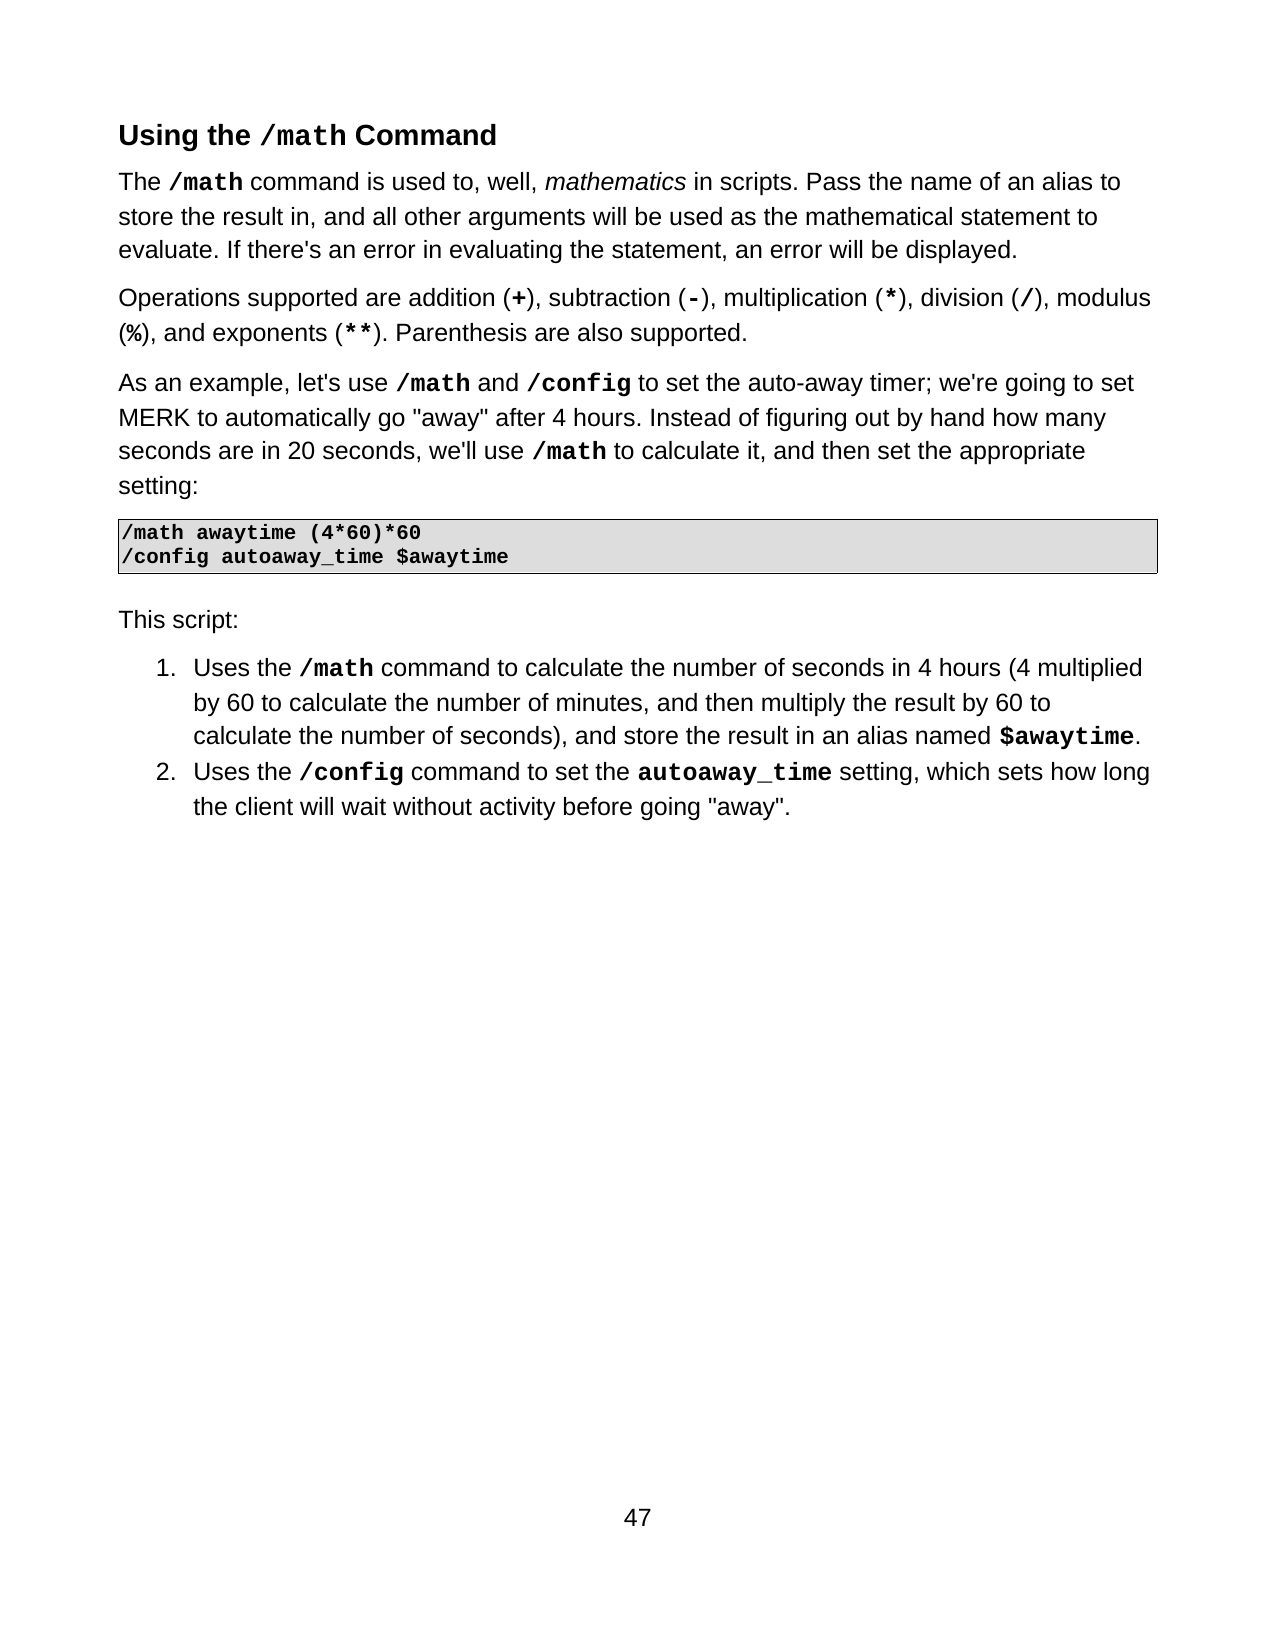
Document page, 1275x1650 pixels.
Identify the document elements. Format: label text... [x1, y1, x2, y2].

table_header /math awaytime (4*60)*60 /config autoaway_time $awaytime [119, 520, 1157, 572]
text As an example, let's use /math and /config to set the auto-away timer; we're going to set MERK to automatically go "away" after 4 hours. Instead of figuring out by hand how many seconds are in 20 seconds, we'll use /math to calculate it, and then set the appropriate setting: [118, 368, 1157, 500]
list Uses the /math command to calculate the number of seconds in 4 hours (4 multiplied by 60 to calculate the number of minutes, and then multiply the result by 60 to calculate the number of seconds), and store the result in an alias named $awaytime. [156, 653, 1157, 752]
list Uses the /config command to set the autoaway_time setting, which sets how long the client will wait without activity before going "away". [156, 757, 1157, 821]
text The /math command is used to, well, mathematics in scripts. Pass the name of an alias to store the result in, and all other arguments will be used as the mathematical statement to evaluate. If there's an error in evaluating the statement, an error will be displayed. [118, 167, 1157, 264]
subtitle Using the /math Command [118, 118, 1157, 154]
text This script: [118, 574, 1157, 634]
text Operations supported are addition (+), subtraction (-), multiplication (*), division (/), modulus (%), and exponents (**). Parenthesis are also supported. [118, 283, 1157, 349]
